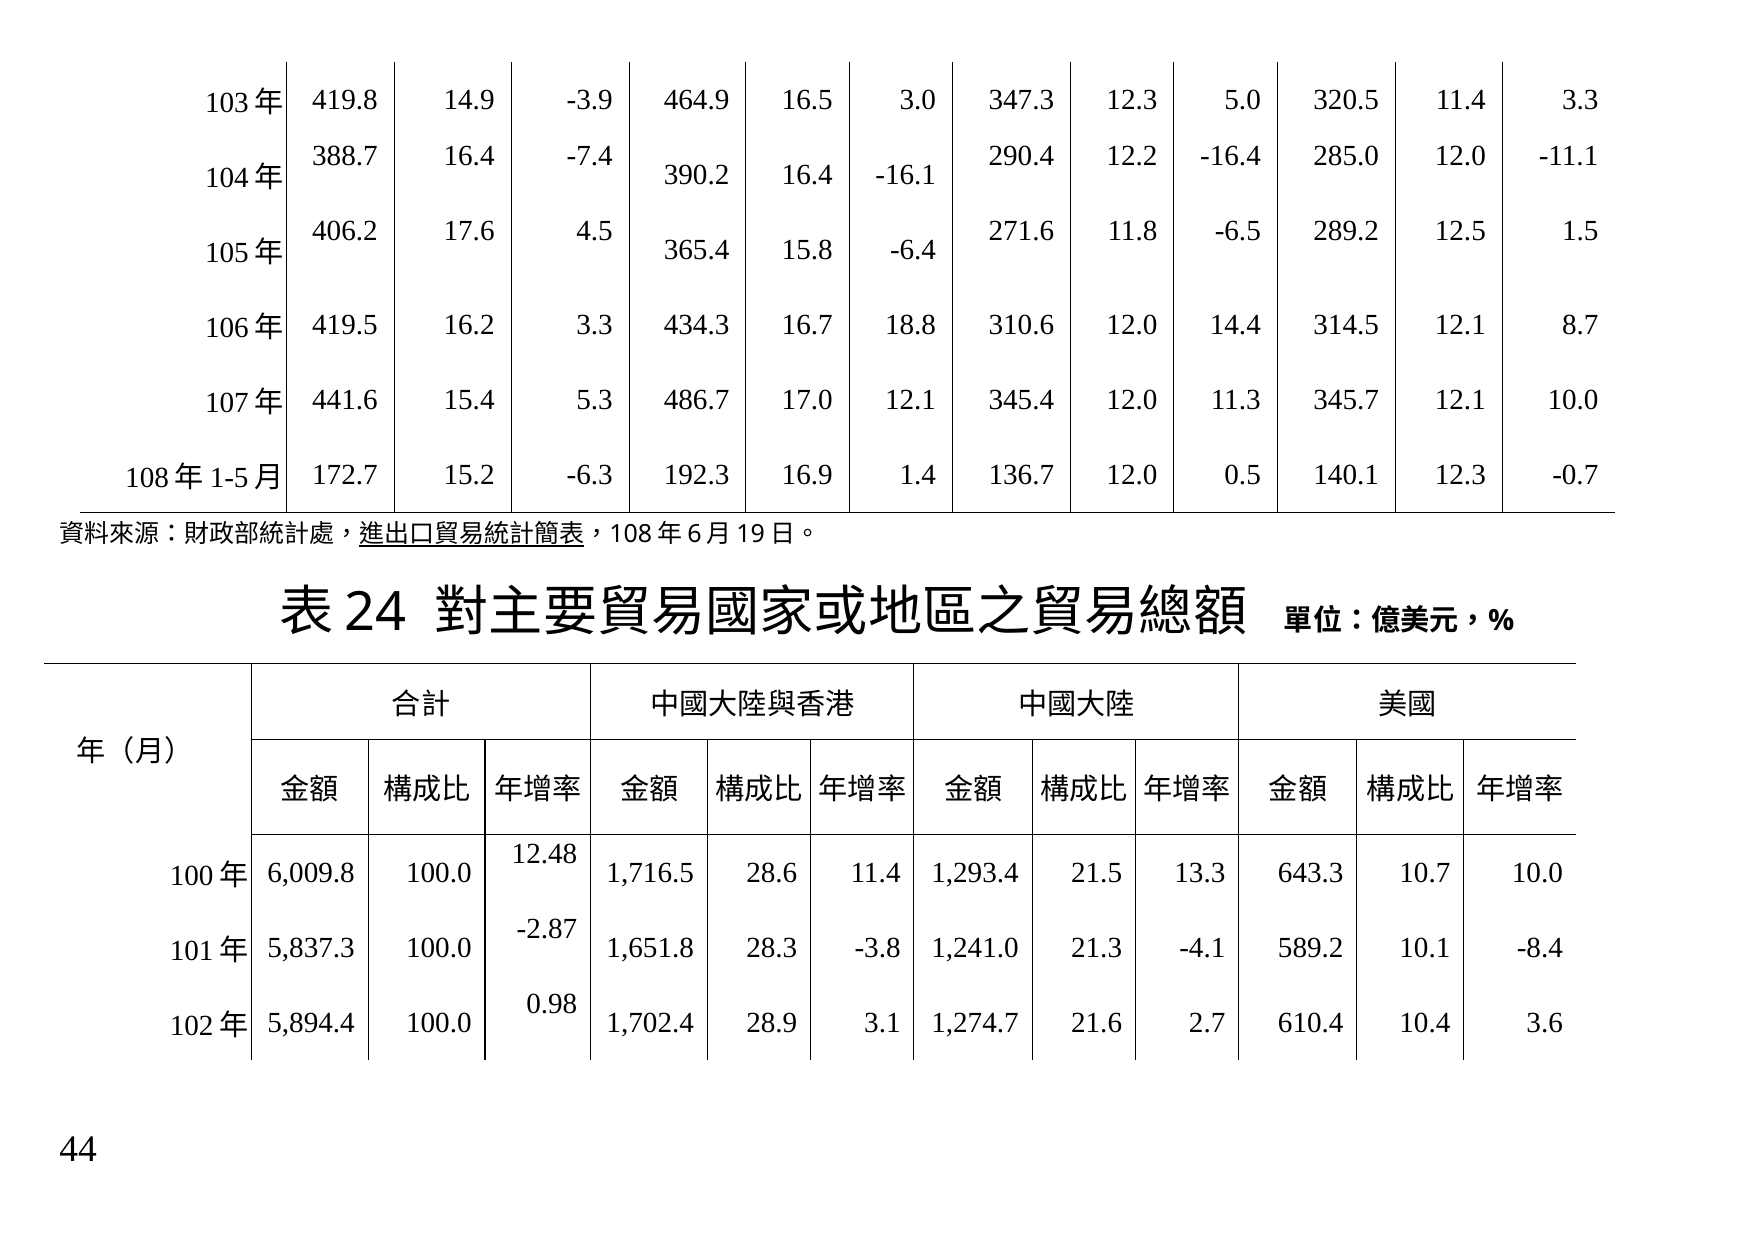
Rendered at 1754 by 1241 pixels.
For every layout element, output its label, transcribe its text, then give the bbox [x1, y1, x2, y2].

table_cell 11.3 [1174, 362, 1277, 437]
table_cell 15.2 [395, 437, 511, 512]
table_header 年（月） [44, 664, 251, 834]
table_cell -16.4 [1174, 137, 1277, 212]
table_cell 589.2 [1239, 910, 1356, 985]
table_cell 21.3 [1033, 910, 1135, 985]
table_cell 12.0 [1071, 437, 1173, 512]
table_cell 28.9 [708, 985, 810, 1060]
table_cell -6.3 [512, 437, 629, 512]
table_cell 434.3 [630, 287, 745, 362]
table_cell 12.3 [1396, 437, 1502, 512]
subtitle 表24 對主要貿易國家或地區之貿易總額 單位：億美元，% [59, 551, 1636, 663]
table_cell 12.3 [1071, 62, 1173, 137]
table_cell 11.4 [811, 835, 913, 910]
table_cell -2.87 [486, 910, 590, 985]
table_cell 金額 [914, 740, 1032, 834]
table_cell 271.6 [953, 212, 1070, 287]
table_cell 441.6 [287, 362, 394, 437]
table_cell 16.2 [395, 287, 511, 362]
table_cell 年增率 [1136, 740, 1238, 834]
table_cell 5.0 [1174, 62, 1277, 137]
table_cell 14.9 [395, 62, 511, 137]
table_cell 5,894.4 [252, 985, 368, 1060]
table_cell 1,293.4 [914, 835, 1032, 910]
table_cell 406.2 [287, 212, 394, 287]
table_cell -6.4 [850, 212, 952, 287]
table_cell 12.0 [1071, 362, 1173, 437]
table_cell 1,241.0 [914, 910, 1032, 985]
table_cell 12.1 [1396, 362, 1502, 437]
table_cell 2.7 [1136, 985, 1238, 1060]
table_cell 1.5 [1503, 212, 1615, 287]
table_cell 構成比 [1033, 740, 1135, 834]
table_cell 12.0 [1071, 287, 1173, 362]
table_cell 11.8 [1071, 212, 1173, 287]
table_cell -3.9 [512, 62, 629, 137]
table_cell 100.0 [369, 835, 484, 910]
table_cell 年增率 [811, 740, 913, 834]
table_cell 5.3 [512, 362, 629, 437]
table_cell 290.4 [953, 137, 1070, 212]
table_cell 104年 [80, 137, 286, 212]
table_cell 10.1 [1357, 910, 1463, 985]
table_cell 310.6 [953, 287, 1070, 362]
table_cell -3.8 [811, 910, 913, 985]
table_cell 103年 [80, 62, 286, 137]
table_cell 136.7 [953, 437, 1070, 512]
table_cell 0.98 [486, 985, 590, 1060]
table_cell 314.5 [1278, 287, 1395, 362]
table_cell 0.5 [1174, 437, 1277, 512]
table_cell -0.7 [1503, 437, 1615, 512]
table_cell 345.4 [953, 362, 1070, 437]
table_cell 464.9 [630, 62, 745, 137]
text 資料來源：財政部統計處，進出口貿易統計簡表，108年6月19日。 [59, 513, 1636, 551]
table_cell 285.0 [1278, 137, 1395, 212]
table_cell 3.3 [1503, 62, 1615, 137]
table_cell 12.5 [1396, 212, 1502, 287]
table_cell 388.7 [287, 137, 394, 212]
table_cell -4.1 [1136, 910, 1238, 985]
table_cell 108年1-5月 [80, 437, 286, 512]
table_cell 345.7 [1278, 362, 1395, 437]
table_header 合計 [252, 664, 590, 739]
table_cell 金額 [591, 740, 707, 834]
table_cell -16.1 [850, 137, 952, 212]
table_cell 8.7 [1503, 287, 1615, 362]
table_cell 101年 [44, 910, 251, 985]
table_cell 28.6 [708, 835, 810, 910]
table_cell 3.1 [811, 985, 913, 1060]
table_cell 16.4 [746, 137, 849, 212]
table_cell 12.1 [850, 362, 952, 437]
table_cell 100.0 [369, 985, 484, 1060]
table_cell 10.0 [1464, 835, 1576, 910]
table_cell 14.4 [1174, 287, 1277, 362]
table_cell 100年 [44, 834, 251, 910]
table_cell -8.4 [1464, 910, 1576, 985]
table_cell 105年 [80, 212, 286, 287]
table_cell 21.6 [1033, 985, 1135, 1060]
table_cell 1,702.4 [591, 985, 707, 1060]
table_cell -11.1 [1503, 137, 1615, 212]
table_cell 16.9 [746, 437, 849, 512]
table_cell 419.8 [287, 62, 394, 137]
table_cell 16.4 [395, 137, 511, 212]
table_cell 106年 [80, 287, 286, 362]
table_cell 12.48 [486, 835, 590, 910]
table_cell 16.5 [746, 62, 849, 137]
table_cell 643.3 [1239, 835, 1356, 910]
table_cell 12.0 [1396, 137, 1502, 212]
table_cell 1,274.7 [914, 985, 1032, 1060]
table_cell 610.4 [1239, 985, 1356, 1060]
table_cell 10.7 [1357, 835, 1463, 910]
table_cell 年增率 [1464, 740, 1576, 834]
table_cell 11.4 [1396, 62, 1502, 137]
table_cell 構成比 [708, 740, 810, 834]
table_cell 100.0 [369, 910, 484, 985]
table_cell 3.6 [1464, 985, 1576, 1060]
table_cell 419.5 [287, 287, 394, 362]
table_cell 107年 [80, 362, 286, 437]
table_cell 17.0 [746, 362, 849, 437]
table_cell 1,651.8 [591, 910, 707, 985]
table_cell 140.1 [1278, 437, 1395, 512]
table_cell 18.8 [850, 287, 952, 362]
table_cell 10.0 [1503, 362, 1615, 437]
table_cell 365.4 [630, 212, 745, 287]
table_cell 構成比 [369, 740, 484, 834]
table_cell 12.1 [1396, 287, 1502, 362]
table_cell 構成比 [1357, 740, 1463, 834]
table_cell 1,716.5 [591, 835, 707, 910]
table_cell 12.2 [1071, 137, 1173, 212]
table_cell 3.0 [850, 62, 952, 137]
table_cell 17.6 [395, 212, 511, 287]
table_cell -6.5 [1174, 212, 1277, 287]
table_cell 3.3 [512, 287, 629, 362]
table_header 中國大陸 [914, 664, 1238, 739]
table_cell 15.4 [395, 362, 511, 437]
table_cell 金額 [252, 740, 368, 834]
table_cell 320.5 [1278, 62, 1395, 137]
table_cell 28.3 [708, 910, 810, 985]
table_cell 13.3 [1136, 835, 1238, 910]
table_header 中國大陸與香港 [591, 664, 913, 739]
table_cell 192.3 [630, 437, 745, 512]
table_cell -7.4 [512, 137, 629, 212]
table_cell 15.8 [746, 212, 849, 287]
table_cell 172.7 [287, 437, 394, 512]
table_cell 486.7 [630, 362, 745, 437]
table_cell 金額 [1239, 740, 1356, 834]
table_cell 347.3 [953, 62, 1070, 137]
table_cell 4.5 [512, 212, 629, 287]
table_cell 10.4 [1357, 985, 1463, 1060]
table_cell 1.4 [850, 437, 952, 512]
table_cell 102年 [44, 985, 251, 1060]
table_cell 21.5 [1033, 835, 1135, 910]
table_cell 5,837.3 [252, 910, 368, 985]
table_cell 16.7 [746, 287, 849, 362]
table_cell 6,009.8 [252, 835, 368, 910]
table_cell 289.2 [1278, 212, 1395, 287]
table_cell 年增率 [486, 740, 590, 834]
table_header 美國 [1239, 664, 1576, 739]
table_cell 390.2 [630, 137, 745, 212]
